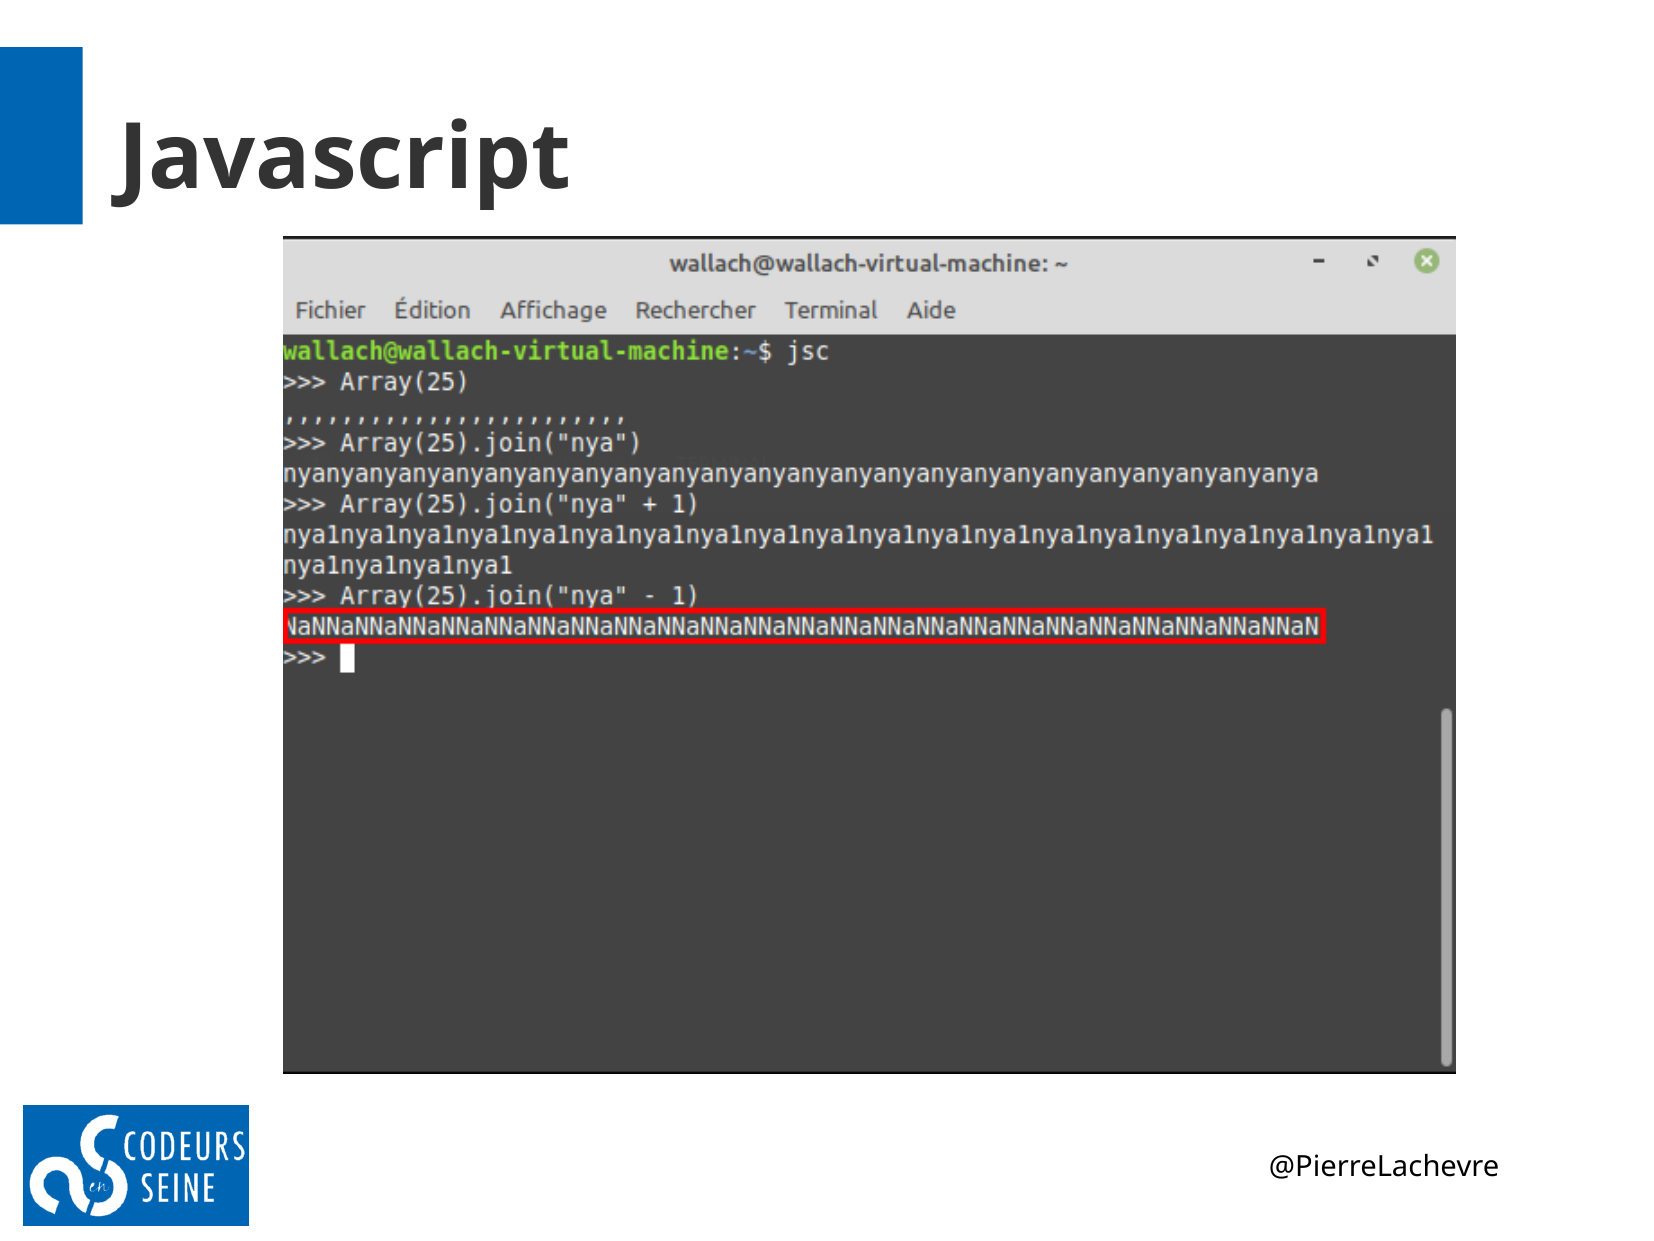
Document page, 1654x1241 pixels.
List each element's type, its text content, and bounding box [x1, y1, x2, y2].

picture [23, 1105, 249, 1226]
picture [283, 236, 1456, 1074]
title Javascript [118, 49, 1571, 257]
